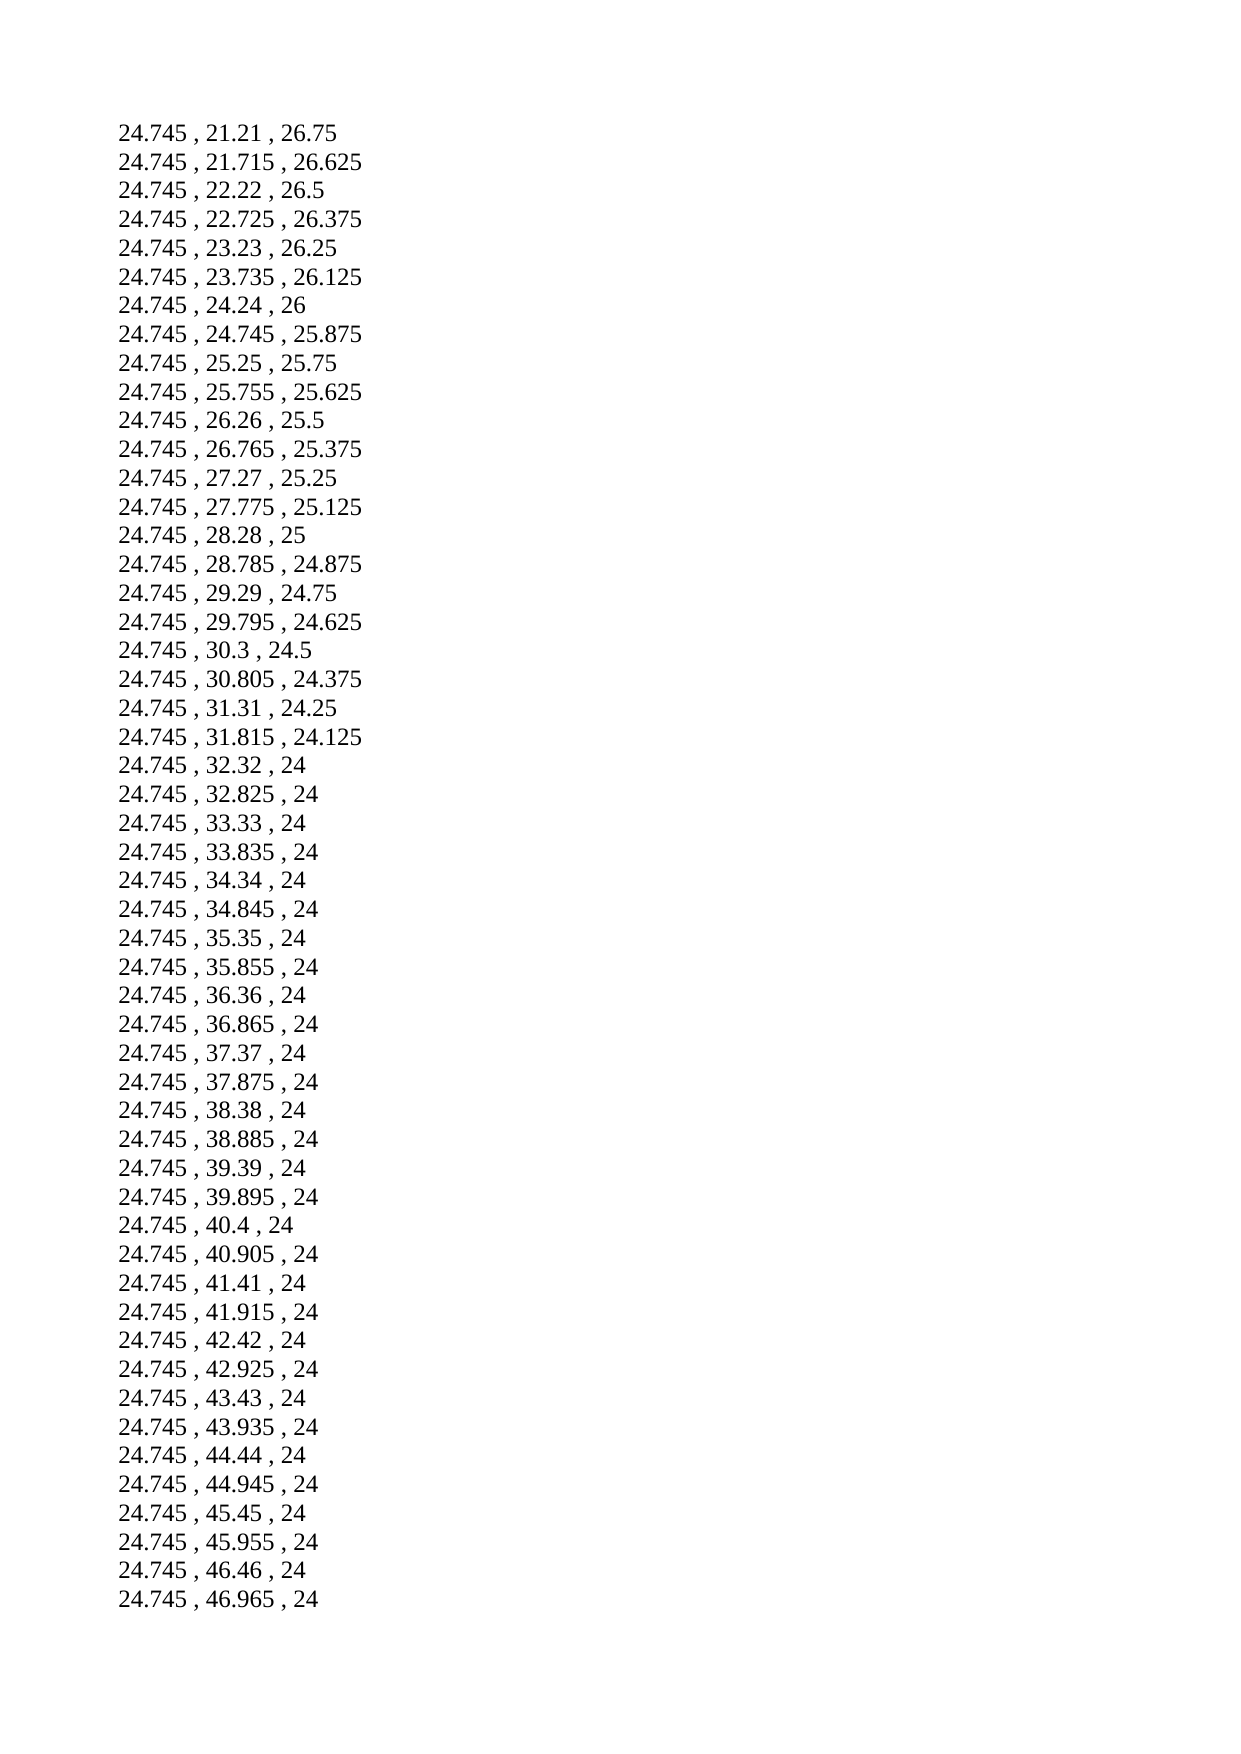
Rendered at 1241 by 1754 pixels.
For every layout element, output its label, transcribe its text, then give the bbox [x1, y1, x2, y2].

text 24.745 , 46.965 , 24 [118, 1584, 1122, 1613]
text 24.745 , 21.715 , 26.625 [118, 147, 1122, 176]
text 24.745 , 31.31 , 24.25 [118, 693, 1122, 722]
text 24.745 , 23.735 , 26.125 [118, 262, 1122, 291]
text 24.745 , 42.42 , 24 [118, 1326, 1122, 1354]
text 24.745 , 25.25 , 25.75 [118, 348, 1122, 377]
text 24.745 , 45.45 , 24 [118, 1498, 1122, 1527]
text 24.745 , 43.43 , 24 [118, 1383, 1122, 1412]
text 24.745 , 26.26 , 25.5 [118, 406, 1122, 434]
text 24.745 , 35.35 , 24 [118, 923, 1122, 952]
text 24.745 , 36.865 , 24 [118, 1009, 1122, 1038]
text 24.745 , 45.955 , 24 [118, 1527, 1122, 1556]
text 24.745 , 28.28 , 25 [118, 521, 1122, 549]
text 24.745 , 37.37 , 24 [118, 1038, 1122, 1067]
text 24.745 , 23.23 , 26.25 [118, 233, 1122, 262]
text 24.745 , 35.855 , 24 [118, 952, 1122, 981]
text 24.745 , 43.935 , 24 [118, 1412, 1122, 1441]
text 24.745 , 39.39 , 24 [118, 1153, 1122, 1182]
text 24.745 , 38.885 , 24 [118, 1124, 1122, 1153]
text 24.745 , 34.845 , 24 [118, 894, 1122, 923]
text 24.745 , 30.3 , 24.5 [118, 636, 1122, 664]
text 24.745 , 41.41 , 24 [118, 1268, 1122, 1297]
text 24.745 , 40.4 , 24 [118, 1211, 1122, 1239]
text 24.745 , 46.46 , 24 [118, 1556, 1122, 1584]
text 24.745 , 38.38 , 24 [118, 1096, 1122, 1124]
text 24.745 , 41.915 , 24 [118, 1297, 1122, 1326]
text 24.745 , 40.905 , 24 [118, 1239, 1122, 1268]
text 24.745 , 29.29 , 24.75 [118, 578, 1122, 607]
text 24.745 , 24.24 , 26 [118, 291, 1122, 319]
text 24.745 , 37.875 , 24 [118, 1067, 1122, 1096]
text 24.745 , 31.815 , 24.125 [118, 722, 1122, 751]
text 24.745 , 33.33 , 24 [118, 808, 1122, 837]
text 24.745 , 24.745 , 25.875 [118, 319, 1122, 348]
text 24.745 , 44.44 , 24 [118, 1441, 1122, 1469]
text 24.745 , 26.765 , 25.375 [118, 434, 1122, 463]
text 24.745 , 39.895 , 24 [118, 1182, 1122, 1211]
text 24.745 , 28.785 , 24.875 [118, 549, 1122, 578]
text 24.745 , 32.825 , 24 [118, 779, 1122, 808]
text 24.745 , 22.22 , 26.5 [118, 176, 1122, 204]
text 24.745 , 30.805 , 24.375 [118, 664, 1122, 693]
text 24.745 , 27.27 , 25.25 [118, 463, 1122, 492]
text 24.745 , 34.34 , 24 [118, 866, 1122, 894]
text 24.745 , 36.36 , 24 [118, 981, 1122, 1009]
text 24.745 , 21.21 , 26.75 [118, 118, 1122, 147]
text 24.745 , 42.925 , 24 [118, 1354, 1122, 1383]
text 24.745 , 25.755 , 25.625 [118, 377, 1122, 406]
text 24.745 , 32.32 , 24 [118, 751, 1122, 779]
text 24.745 , 27.775 , 25.125 [118, 492, 1122, 521]
text 24.745 , 44.945 , 24 [118, 1469, 1122, 1498]
text 24.745 , 22.725 , 26.375 [118, 204, 1122, 233]
text 24.745 , 29.795 , 24.625 [118, 607, 1122, 636]
text 24.745 , 33.835 , 24 [118, 837, 1122, 866]
